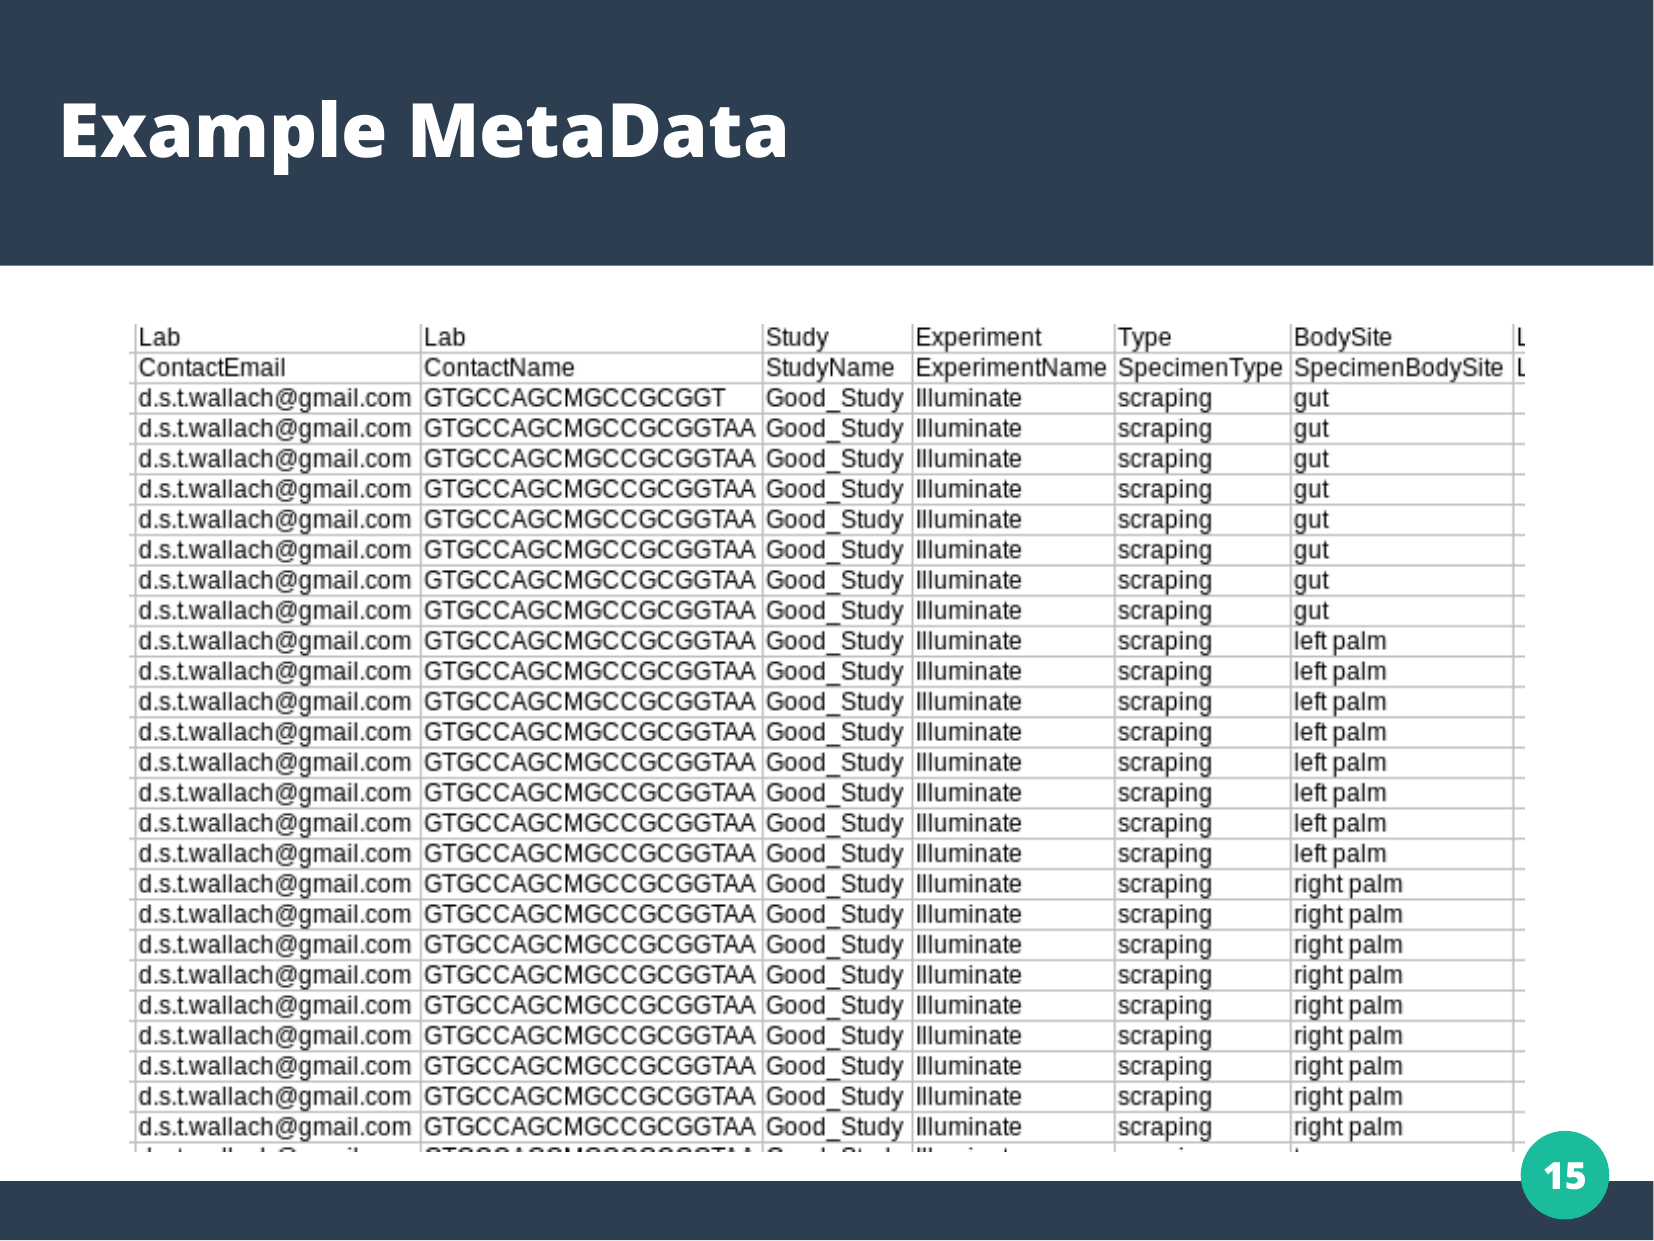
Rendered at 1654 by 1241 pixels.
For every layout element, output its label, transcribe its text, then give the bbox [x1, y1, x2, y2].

picture [129, 324, 1525, 1152]
title Example MetaData [59, 49, 1595, 207]
